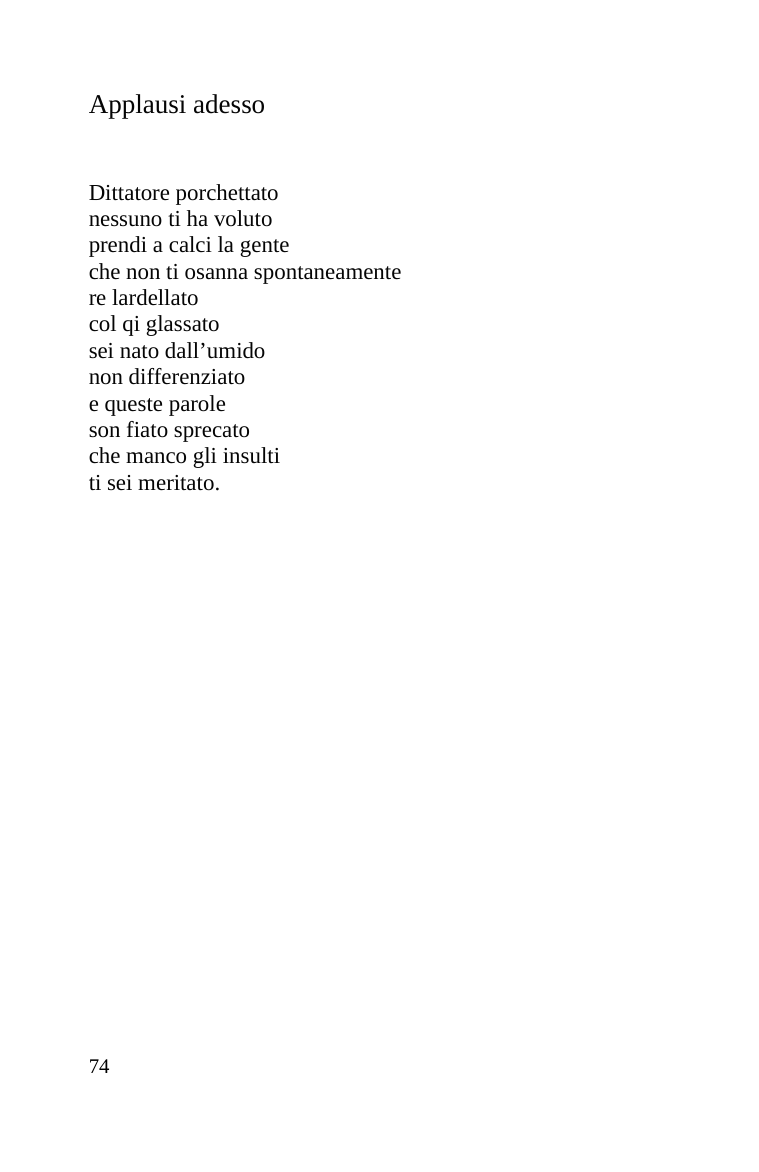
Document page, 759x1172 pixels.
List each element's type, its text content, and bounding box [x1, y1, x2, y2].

text che manco gli insulti [88, 442, 670, 469]
text sei nato dall’umido [88, 337, 670, 363]
text col qi glassato [88, 311, 670, 337]
text re lardellato [88, 284, 670, 311]
text nessuno ti ha voluto [88, 205, 670, 231]
text prendi a calci la gente [88, 231, 670, 258]
text Dittatore porchettato [88, 179, 670, 205]
text e queste parole [88, 389, 670, 416]
text Applausi adesso [88, 88, 670, 120]
text son fiato sprecato [88, 416, 670, 442]
text ti sei meritato. [88, 469, 670, 495]
text non differenziato [88, 363, 670, 389]
text che non ti osanna spontaneamente [88, 258, 670, 284]
